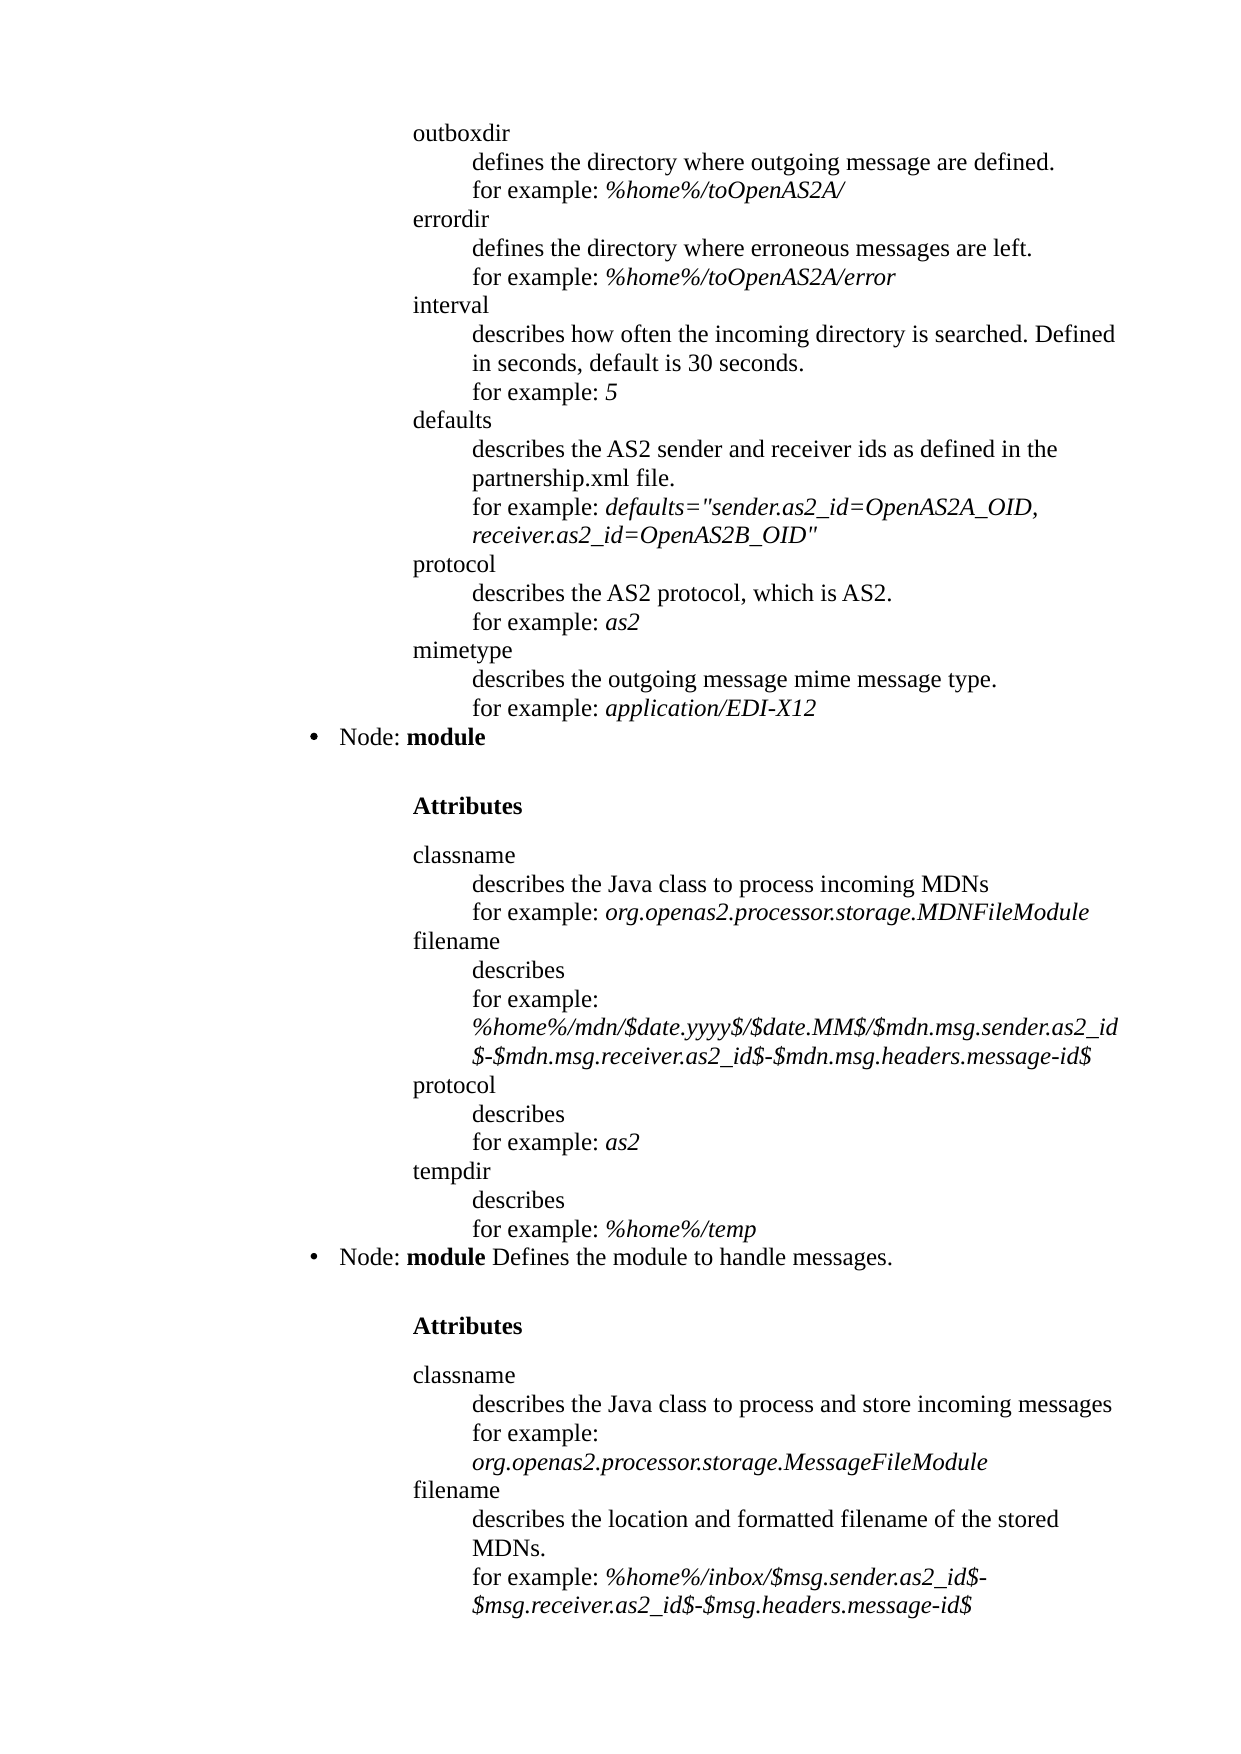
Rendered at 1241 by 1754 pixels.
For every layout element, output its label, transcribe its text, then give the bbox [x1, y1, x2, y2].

subtitle defaults [383, 406, 1122, 434]
subtitle filename [383, 926, 1122, 955]
list describes the location and formatted filename of the stored MDNs. for example: %home%/inbox/$msg.sender.as2_id$-$msg.receiver.as2_id$-$msg.headers.message-id$ [442, 1504, 1122, 1619]
subtitle protocol [383, 1070, 1122, 1099]
list describes the AS2 protocol, which is AS2. for example: as2 [442, 578, 1122, 636]
subtitle interval [383, 291, 1122, 319]
list describes the outgoing message mime message type. for example: application/EDI-X12 [442, 664, 1122, 722]
list Attributes [383, 1277, 1122, 1340]
list defines the directory where outgoing message are defined. for example: %home%/toOpenAS2A/ [442, 147, 1122, 204]
list describes the Java class to process and store incoming messages for example: org.openas2.processor.storage.MessageFileModule [442, 1389, 1122, 1475]
subtitle classname [383, 840, 1122, 869]
list describes for example: as2 [442, 1099, 1122, 1156]
list describes for example: %home%/mdn/$date.yyyy$/$date.MM$/$mdn.msg.sender.as2_id$-$mdn.msg.receiver.as2_id$-$mdn.msg.headers.message-id$ [442, 955, 1122, 1070]
list Node: module [309, 722, 1122, 751]
list describes how often the incoming directory is searched. Defined in seconds, default is 30 seconds. for example: 5 [442, 319, 1122, 406]
list defines the directory where erroneous messages are left. for example: %home%/toOpenAS2A/error [442, 233, 1122, 291]
list Node: module Defines the module to handle messages. [309, 1242, 1122, 1271]
list describes the Java class to process incoming MDNs for example: org.openas2.processor.storage.MDNFileModule [442, 869, 1122, 926]
subtitle filename [383, 1475, 1122, 1504]
list describes for example: %home%/temp [442, 1185, 1122, 1242]
subtitle protocol [383, 549, 1122, 578]
subtitle outboxdir [383, 118, 1122, 147]
subtitle errordir [383, 204, 1122, 233]
list describes the AS2 sender and receiver ids as defined in the partnership.xml file. for example: defaults="sender.as2_id=OpenAS2A_OID, receiver.as2_id=OpenAS2B_OID" [442, 434, 1122, 549]
subtitle classname [383, 1360, 1122, 1389]
subtitle tempdir [383, 1156, 1122, 1185]
subtitle mimetype [383, 636, 1122, 664]
list Attributes [383, 756, 1122, 819]
